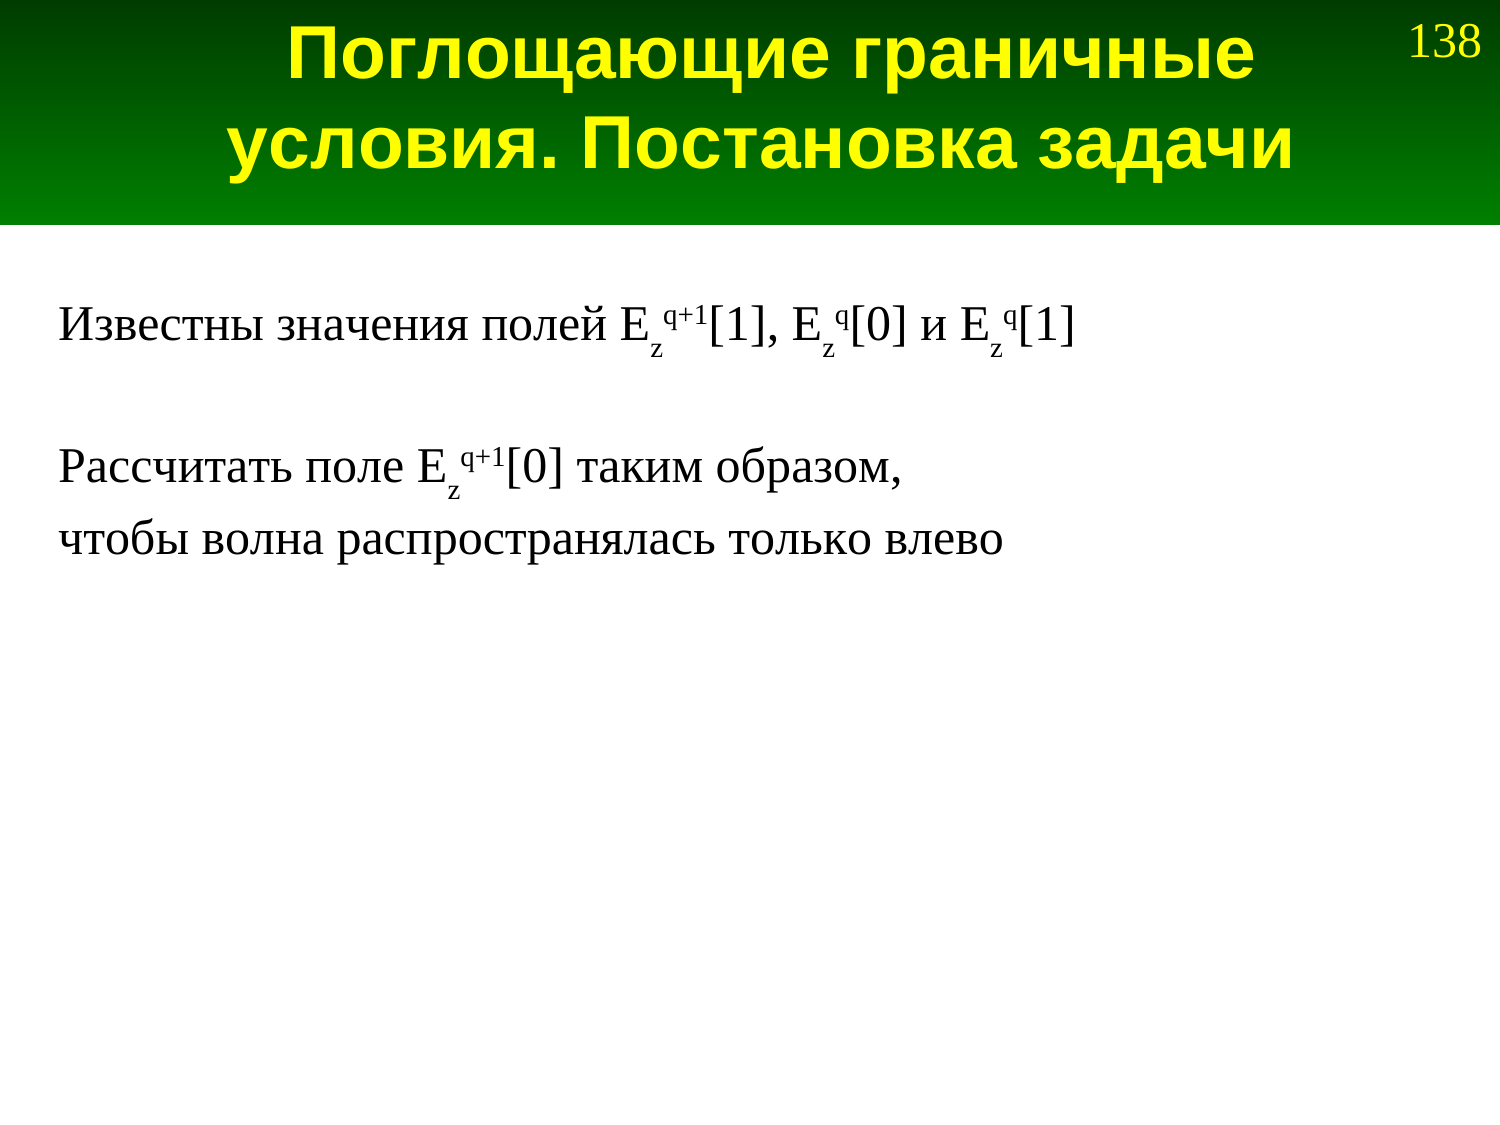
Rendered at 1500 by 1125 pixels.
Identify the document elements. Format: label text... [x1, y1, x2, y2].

text_box Известны значения полей Ezq+1[1], Ezq[0] и Ezq[1] [43, 283, 1453, 431]
title Поглощающие граничные условия. Постановка задачи [123, 0, 1399, 192]
text_box Рассчитать поле Ezq+1[0] таким образом, чтобы волна распространялась только влево [43, 431, 1453, 573]
